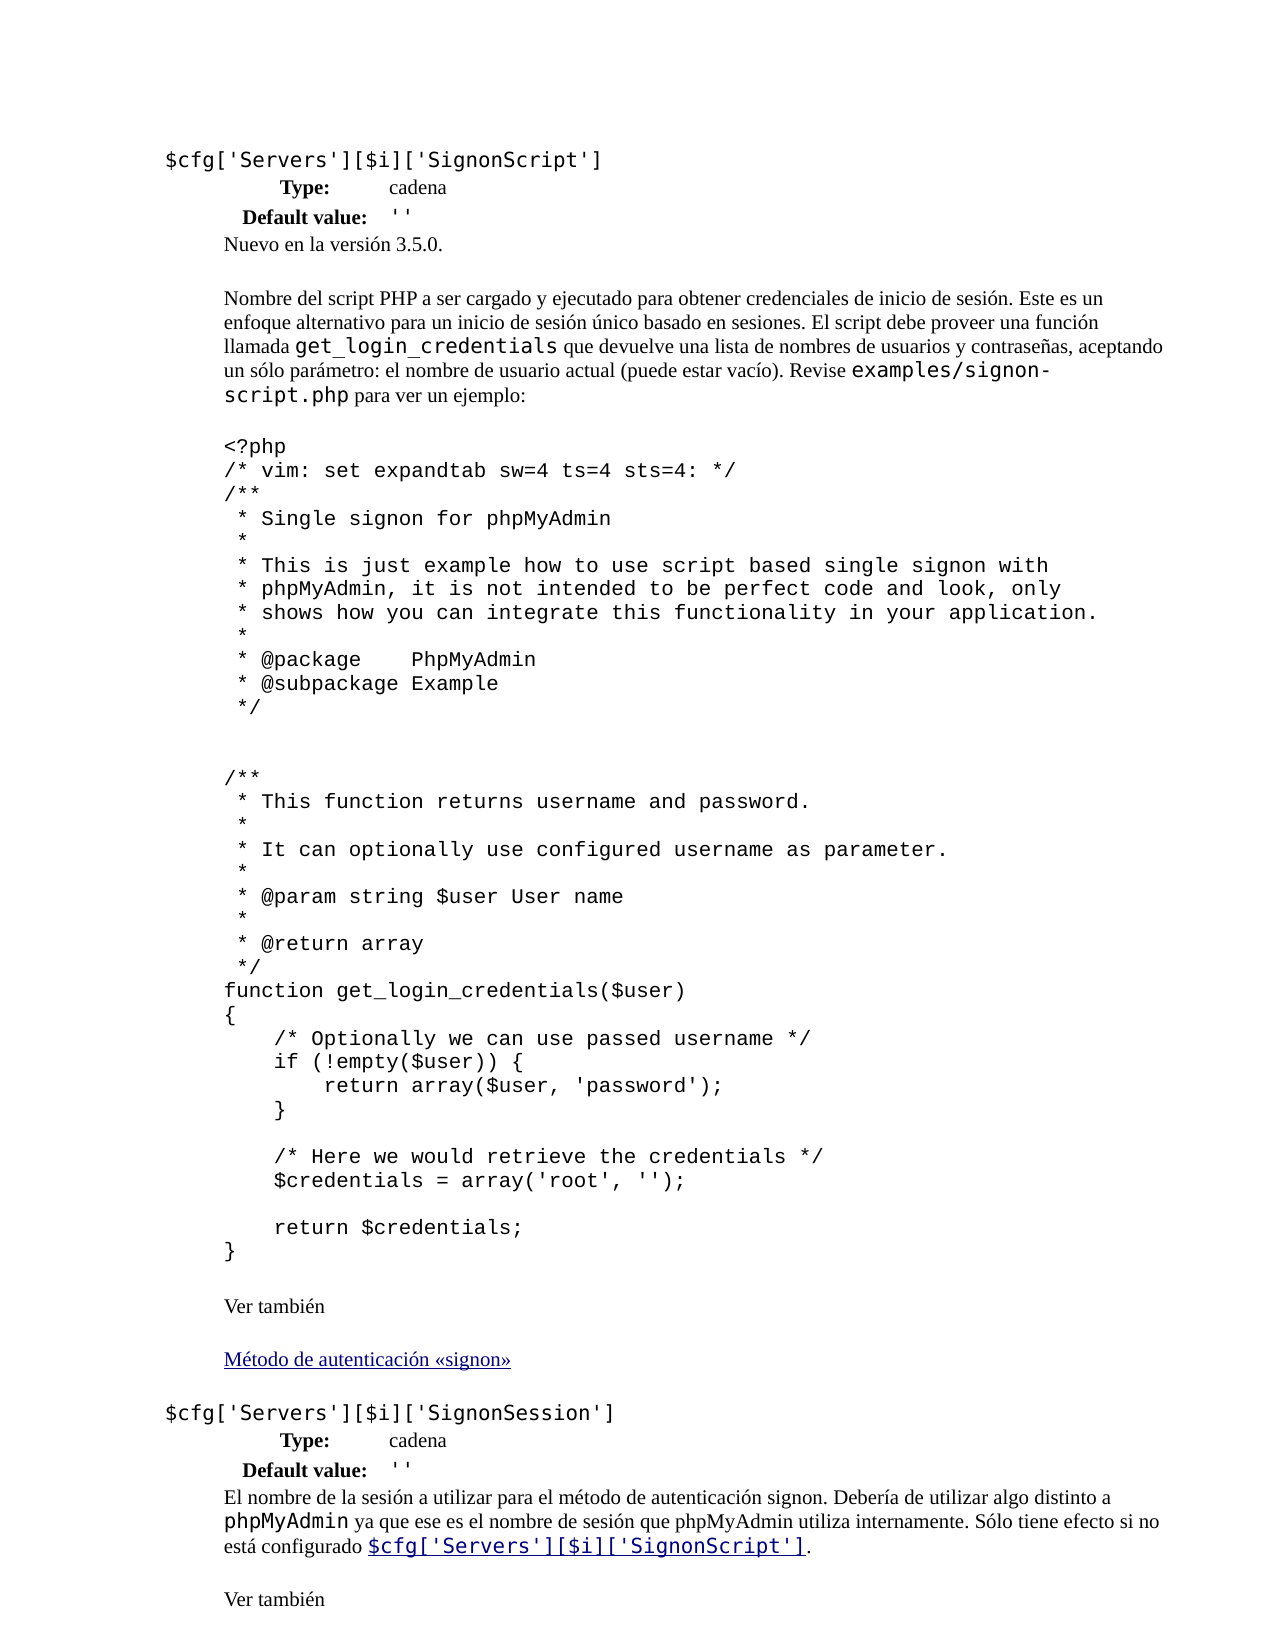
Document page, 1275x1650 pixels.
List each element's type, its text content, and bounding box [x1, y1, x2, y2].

text * @package PhpMyAdmin [224, 649, 1164, 673]
table_header cadena [386, 1425, 471, 1455]
text <?php [224, 437, 1164, 460]
text * @param string $user User name [224, 886, 1164, 909]
text */ [224, 957, 1164, 980]
text * [224, 531, 1164, 555]
text { [224, 1004, 1164, 1028]
text Ver también [224, 1587, 1164, 1611]
text /* vim: set expandtab sw=4 ts=4 sts=4: */ [224, 460, 1164, 484]
text Ver también [224, 1294, 1164, 1318]
text if (!empty($user)) { [224, 1051, 1164, 1075]
text * [224, 862, 1164, 886]
table_cell '' [386, 1455, 471, 1485]
text */ [224, 697, 1164, 720]
text /** [224, 484, 1164, 507]
text * This function returns username and password. [224, 791, 1164, 815]
text * [224, 909, 1164, 933]
text $credentials = array('root', ''); [224, 1169, 1164, 1193]
text * This is just example how to use script based single signon with [224, 555, 1164, 578]
table_header cadena [386, 172, 471, 202]
text return array($user, 'password'); [224, 1075, 1164, 1099]
list Nombre del script PHP a ser cargado y ejecutado para obtener credenciales de inicio de sesión. Este es un enfoque alternativo para un inicio de sesión único basado en sesiones. El script debe proveer una función llamada get_login_credentials que devuelve una lista de nombres de usuarios y contraseñas, aceptando un sólo parámetro: el nombre de usuario actual (puede estar vacío). Revise examples/signon-script.php para ver un ejemplo: [224, 286, 1164, 407]
text * phpMyAdmin, it is not intended to be perfect code and look, only [224, 578, 1164, 602]
text /* Here we would retrieve the credentials */ [224, 1146, 1164, 1169]
table_cell '' [386, 202, 471, 232]
table_cell Default value: [224, 202, 386, 232]
text * [224, 626, 1164, 649]
text * Single signon for phpMyAdmin [224, 507, 1164, 531]
text * It can optionally use configured username as parameter. [224, 838, 1164, 862]
text /* Optionally we can use passed username */ [224, 1028, 1164, 1051]
subtitle $cfg['Servers'][$i]['SignonScript'] [164, 148, 1164, 172]
table_header Type: [224, 172, 386, 202]
table_cell Default value: [224, 1455, 386, 1485]
text return $credentials; [224, 1217, 1164, 1241]
list Nuevo en la versión 3.5.0. [224, 232, 1164, 256]
list El nombre de la sesión a utilizar para el método de autenticación signon. Debería de utilizar algo distinto a phpMyAdmin ya que ese es el nombre de sesión que phpMyAdmin utiliza internamente. Sólo tiene efecto si no está configurado $cfg['Servers'][$i]['SignonScript']. [224, 1485, 1164, 1558]
text * @return array [224, 933, 1164, 957]
text * shows how you can integrate this functionality in your application. [224, 602, 1164, 626]
text * [224, 815, 1164, 838]
text /** [224, 768, 1164, 791]
text } [224, 1241, 1164, 1264]
table_header Type: [224, 1425, 386, 1455]
subtitle $cfg['Servers'][$i]['SignonSession'] [164, 1401, 1164, 1425]
text } [224, 1099, 1164, 1122]
text * @subpackage Example [224, 673, 1164, 697]
text Método de autenticación «signon» [224, 1347, 1164, 1371]
text function get_login_credentials($user) [224, 980, 1164, 1004]
